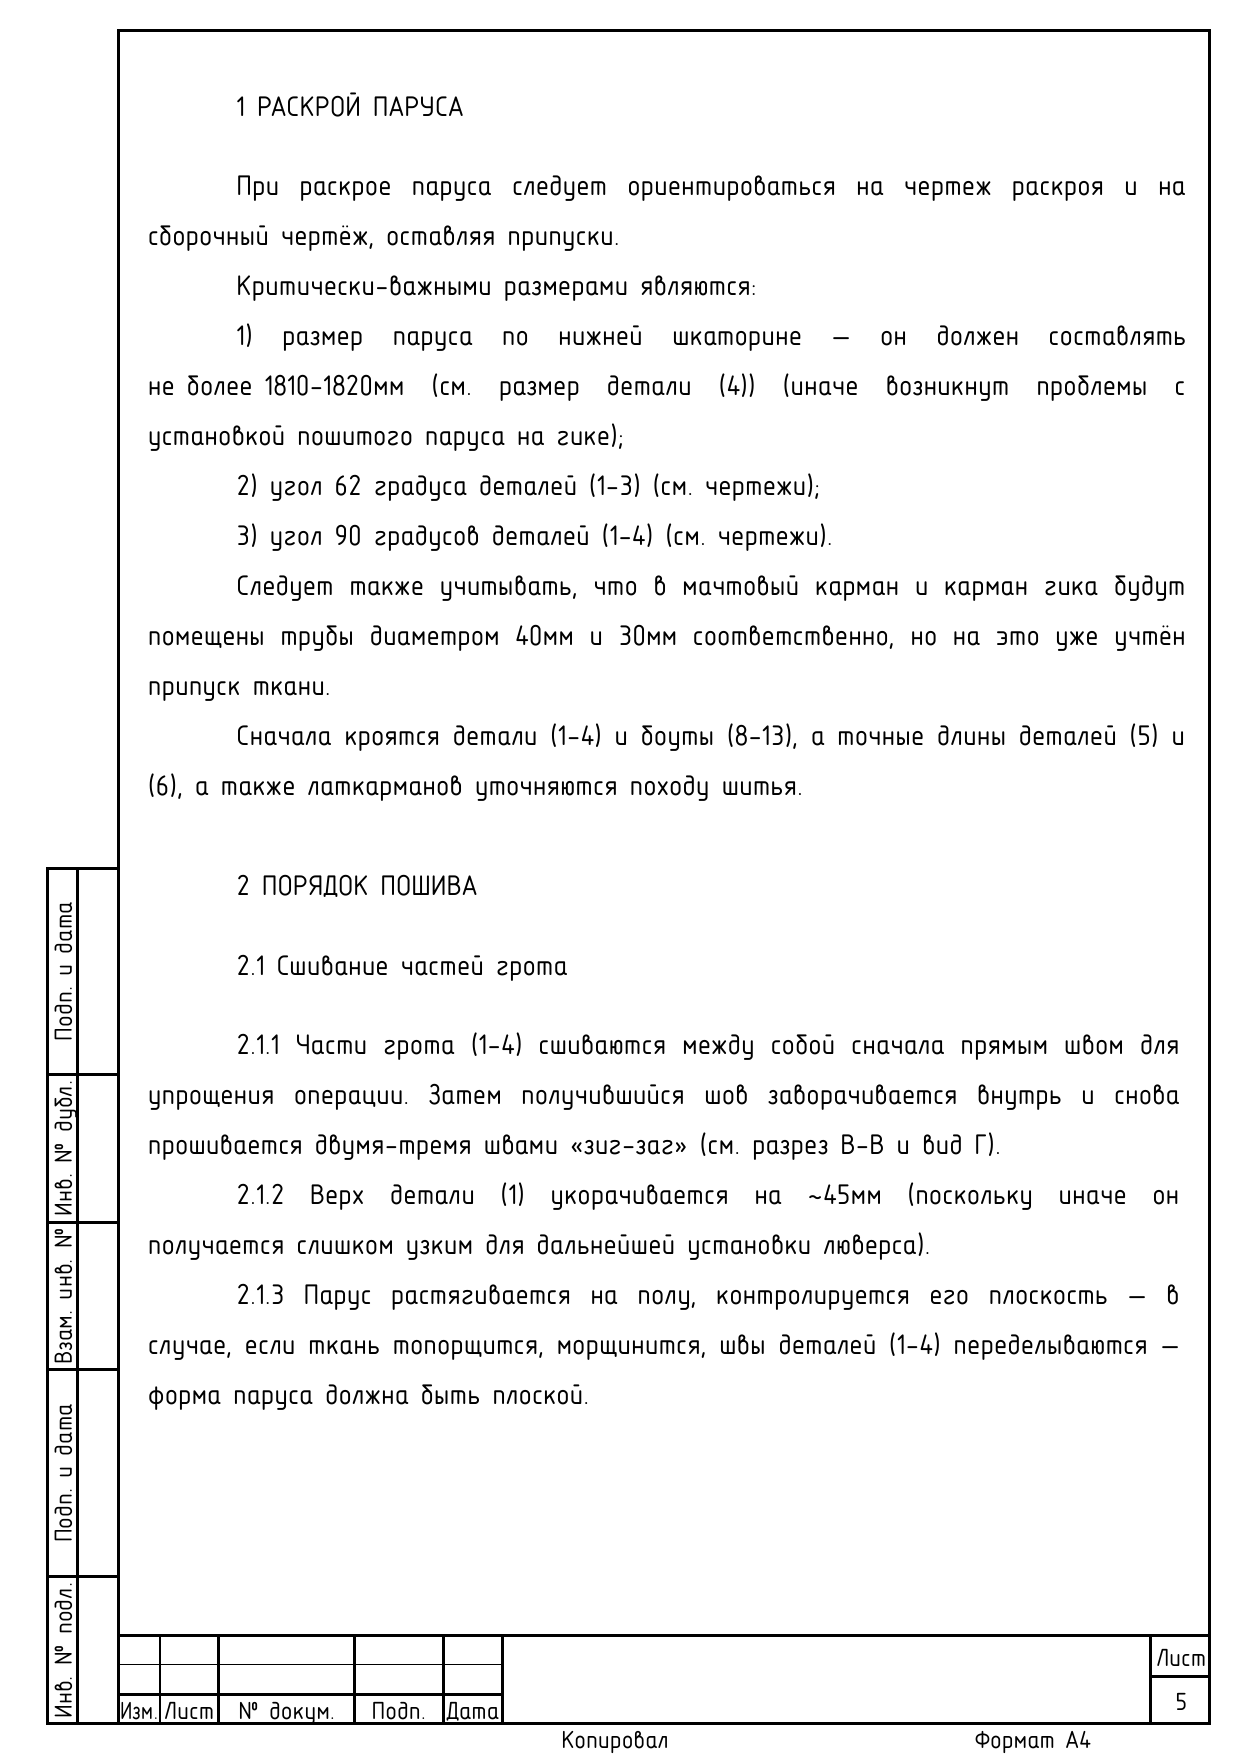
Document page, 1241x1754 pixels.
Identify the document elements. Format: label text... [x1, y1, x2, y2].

text 2.1.1 Части грота (1-4) сшиваются между собой сначала прямым швом для упрощения операции. Затем получившийся шов заворачивается внутрь и снова прошивается двумя-тремя швами «зиг-заг» (см. разрез В-В и вид Г). [148, 1027, 1181, 1160]
text 2.1.3 Парус растягивается на полу, контролируется его плоскость — в случае, если ткань топорщится, морщинится, швы деталей (1-4) переделываются — форма паруса должна быть плоской. [148, 1277, 1181, 1410]
text При раскрое паруса следует ориентироваться на чертеж раскроя и на сборочный чертёж, оставляя припуски. [148, 168, 1187, 251]
subtitle Порядок пошива [148, 868, 1181, 901]
text Следует также учитывать, что в мачтовый карман и карман гика будут помещены трубы диаметром 40мм и 30мм соответственно, но на это уже учтён припуск ткани. [148, 568, 1187, 701]
subtitle Сшивание частей грота [148, 947, 1181, 981]
text 3) угол 90 градусов деталей (1-4) (см. чертежи). [148, 518, 1187, 551]
text Критически-важными размерами являются: [148, 268, 1187, 301]
text 2) угол 62 градуса деталей (1-3) (см. чертежи); [148, 468, 1187, 501]
subtitle Раскрой паруса [148, 88, 1181, 122]
text 2.1.2 Верх детали (1) укорачивается на ~45мм (поскольку иначе он получается слишком узким для дальнейшей установки люверса). [148, 1177, 1181, 1260]
text 1) размер паруса по нижней шкаторине — он должен составлять не более 1810-1820мм (см. размер детали (4)) (иначе возникнут проблемы с установкой пошитого паруса на гике); [148, 318, 1187, 451]
text Сначала кроятся детали (1-4) и боуты (8-13), а точные длины деталей (5) и (6), а также латкарманов уточняются походу шитья. [148, 718, 1187, 801]
